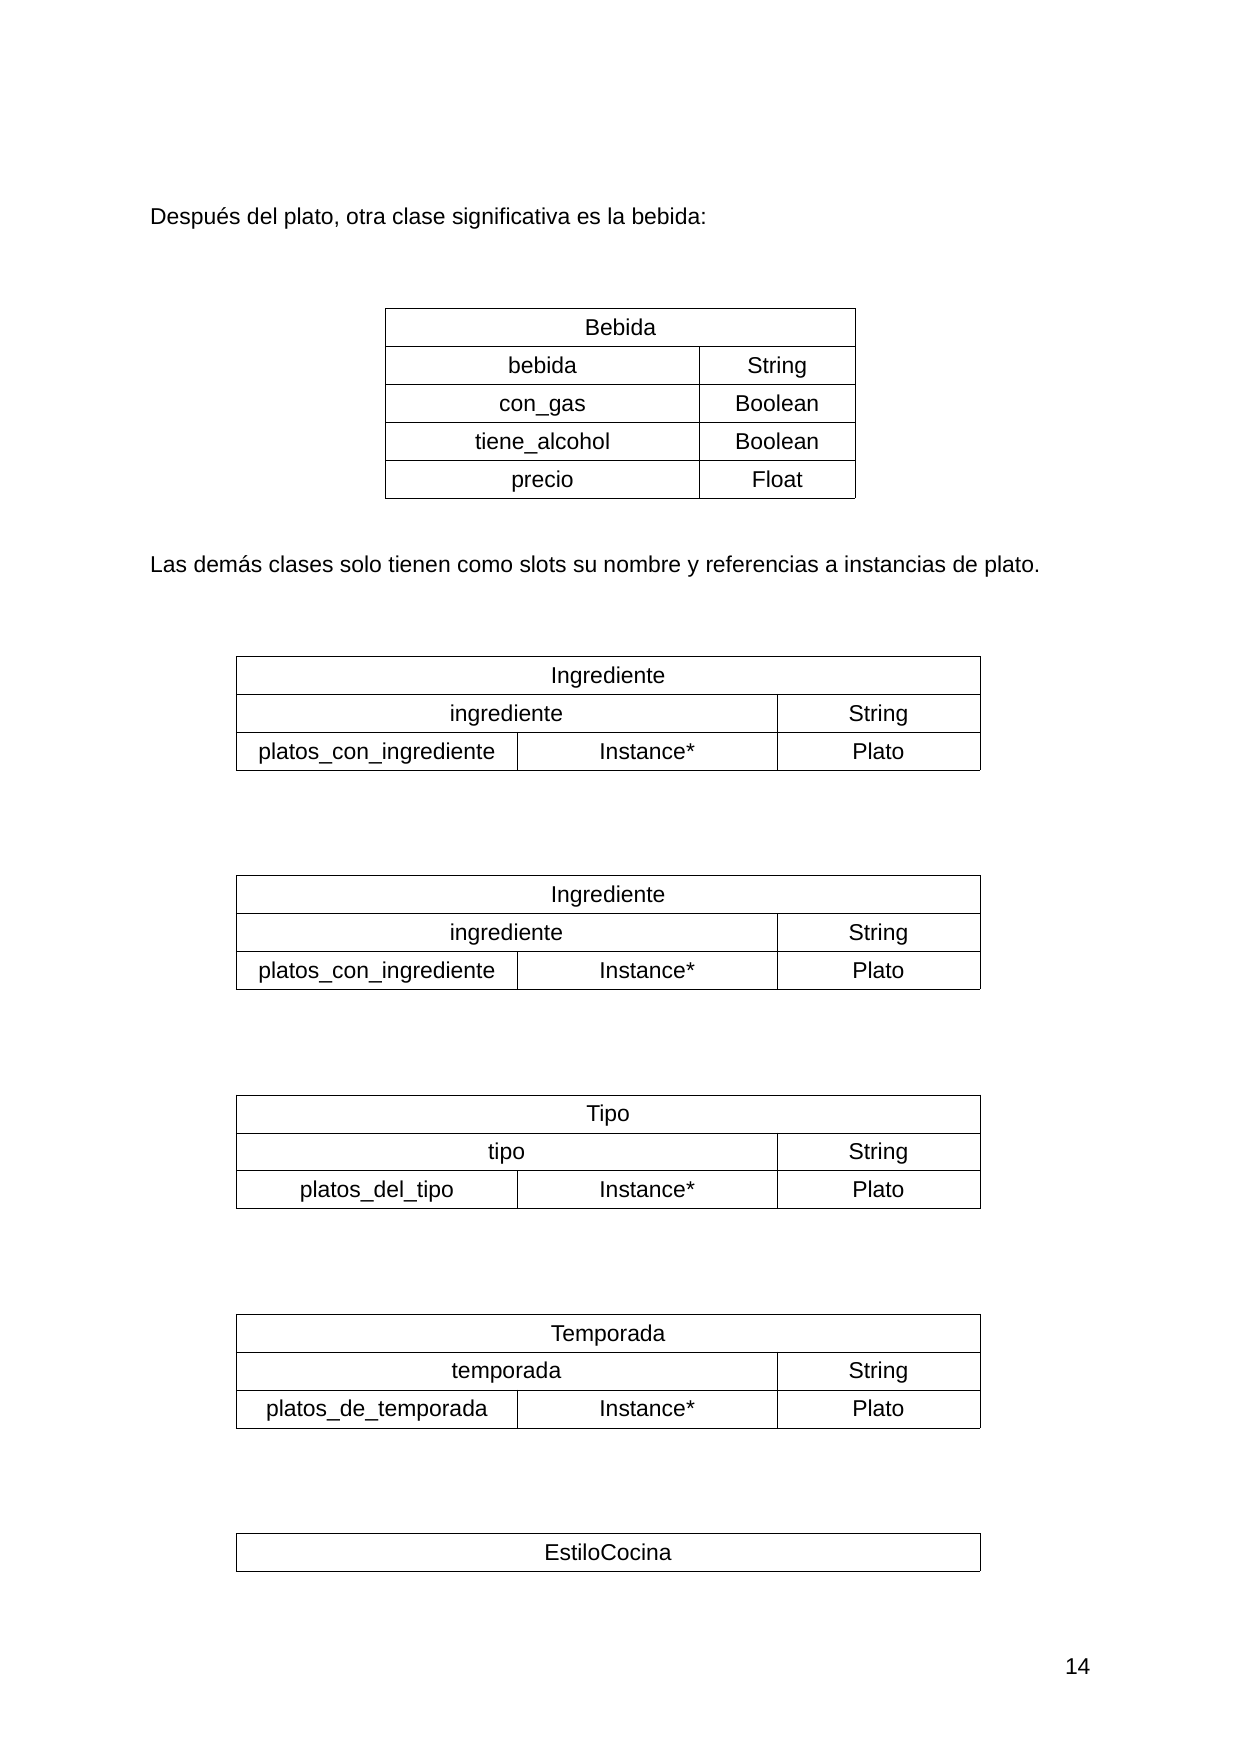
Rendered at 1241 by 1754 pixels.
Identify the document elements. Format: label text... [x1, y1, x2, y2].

table_cell Instance* [518, 1171, 777, 1208]
table_header Ingrediente [237, 876, 980, 913]
table_cell Plato [778, 1171, 980, 1208]
table_cell platos_de_temporada [237, 1391, 517, 1427]
table_cell ingrediente [237, 914, 777, 951]
table_cell Instance* [518, 1391, 777, 1427]
table_header Ingrediente [237, 657, 980, 694]
table_header EstiloCocina [237, 1534, 980, 1571]
table_cell Plato [778, 1391, 980, 1427]
table_cell temporada [237, 1353, 777, 1389]
table_cell platos_con_ingrediente [237, 952, 517, 989]
table_cell String [700, 347, 855, 384]
table_header Tipo [237, 1096, 980, 1132]
table_cell String [778, 914, 980, 951]
table_cell platos_con_ingrediente [237, 733, 517, 770]
table_header Temporada [237, 1315, 980, 1352]
table_cell tiene_alcohol [386, 423, 699, 460]
table_cell Instance* [518, 733, 777, 770]
table_header Bebida [386, 309, 855, 346]
table_cell ingrediente [237, 695, 777, 732]
table_cell Boolean [700, 385, 855, 422]
table_cell Boolean [700, 423, 855, 460]
table_cell bebida [386, 347, 699, 384]
table_cell precio [386, 461, 699, 498]
table_cell Plato [778, 952, 980, 989]
table_cell tipo [237, 1134, 777, 1170]
table_cell Float [700, 461, 855, 498]
table_cell Plato [778, 733, 980, 770]
table_cell String [778, 1134, 980, 1170]
table_cell String [778, 1353, 980, 1389]
table_cell Instance* [518, 952, 777, 989]
table_cell platos_del_tipo [237, 1171, 517, 1208]
table_cell con_gas [386, 385, 699, 422]
table_cell String [778, 695, 980, 732]
text Después del plato, otra clase significativa es la bebida: [150, 203, 1090, 229]
text Las demás clases solo tienen como slots su nombre y referencias a instancias de plato. [150, 551, 1090, 577]
